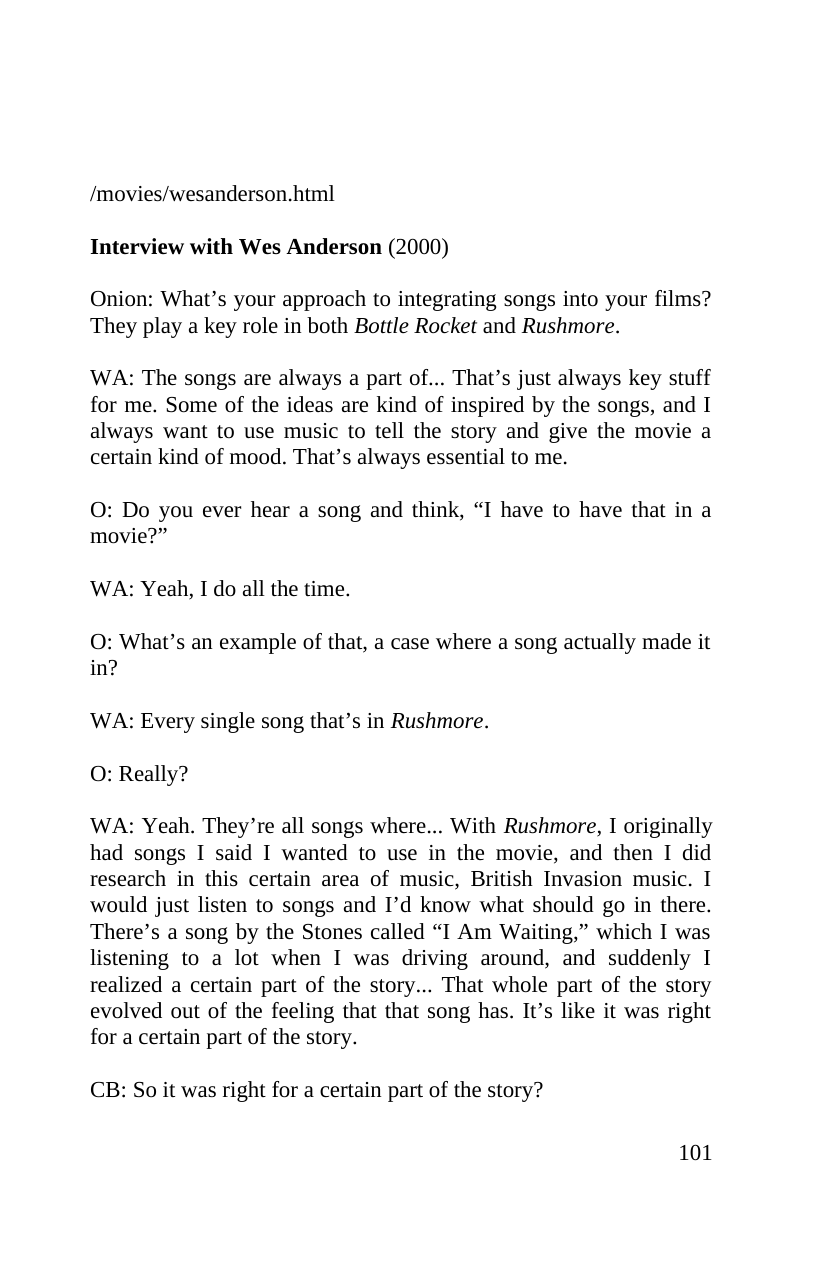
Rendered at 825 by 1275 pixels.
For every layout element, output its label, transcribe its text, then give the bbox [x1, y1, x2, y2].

text WA: Yeah, I do all the time. [90, 575, 712, 602]
text Interview with Wes Anderson (2000) [90, 233, 712, 259]
text WA: The songs are always a part of... That’s just always key stuff for me. Some of the ideas are kind of inspired by the songs, and I always want to use music to tell the story and give the movie a certain kind of mood. That’s always essential to me. [90, 338, 712, 470]
text WA: Yeah. They’re all songs where... With Rushmore, I originally had songs I said I wanted to use in the movie, and then I did research in this certain area of music, British Invasion music. I would just listen to songs and I’d know what should go in there. There’s a song by the Stones called “I Am Waiting,” which I was listening to a lot when I was driving around, and suddenly I realized a certain part of the story... That whole part of the story evolved out of the feeling that that song has. It’s like it was right for a certain part of the story. [90, 812, 712, 1050]
text O: Do you ever hear a song and think, “I have to have that in a movie?” [90, 496, 712, 549]
text WA: Every single song that’s in Rushmore. [90, 707, 712, 733]
text /movies/wesanderson.html [90, 180, 712, 206]
text O: Really? [90, 760, 712, 786]
text Onion: What’s your approach to integrating songs into your films? They play a key role in both Bottle Rocket and Rushmore. [90, 285, 712, 338]
text CB: So it was right for a certain part of the story? [90, 1076, 712, 1102]
text O: What’s an example of that, a case where a song actually made it in? [90, 628, 712, 681]
